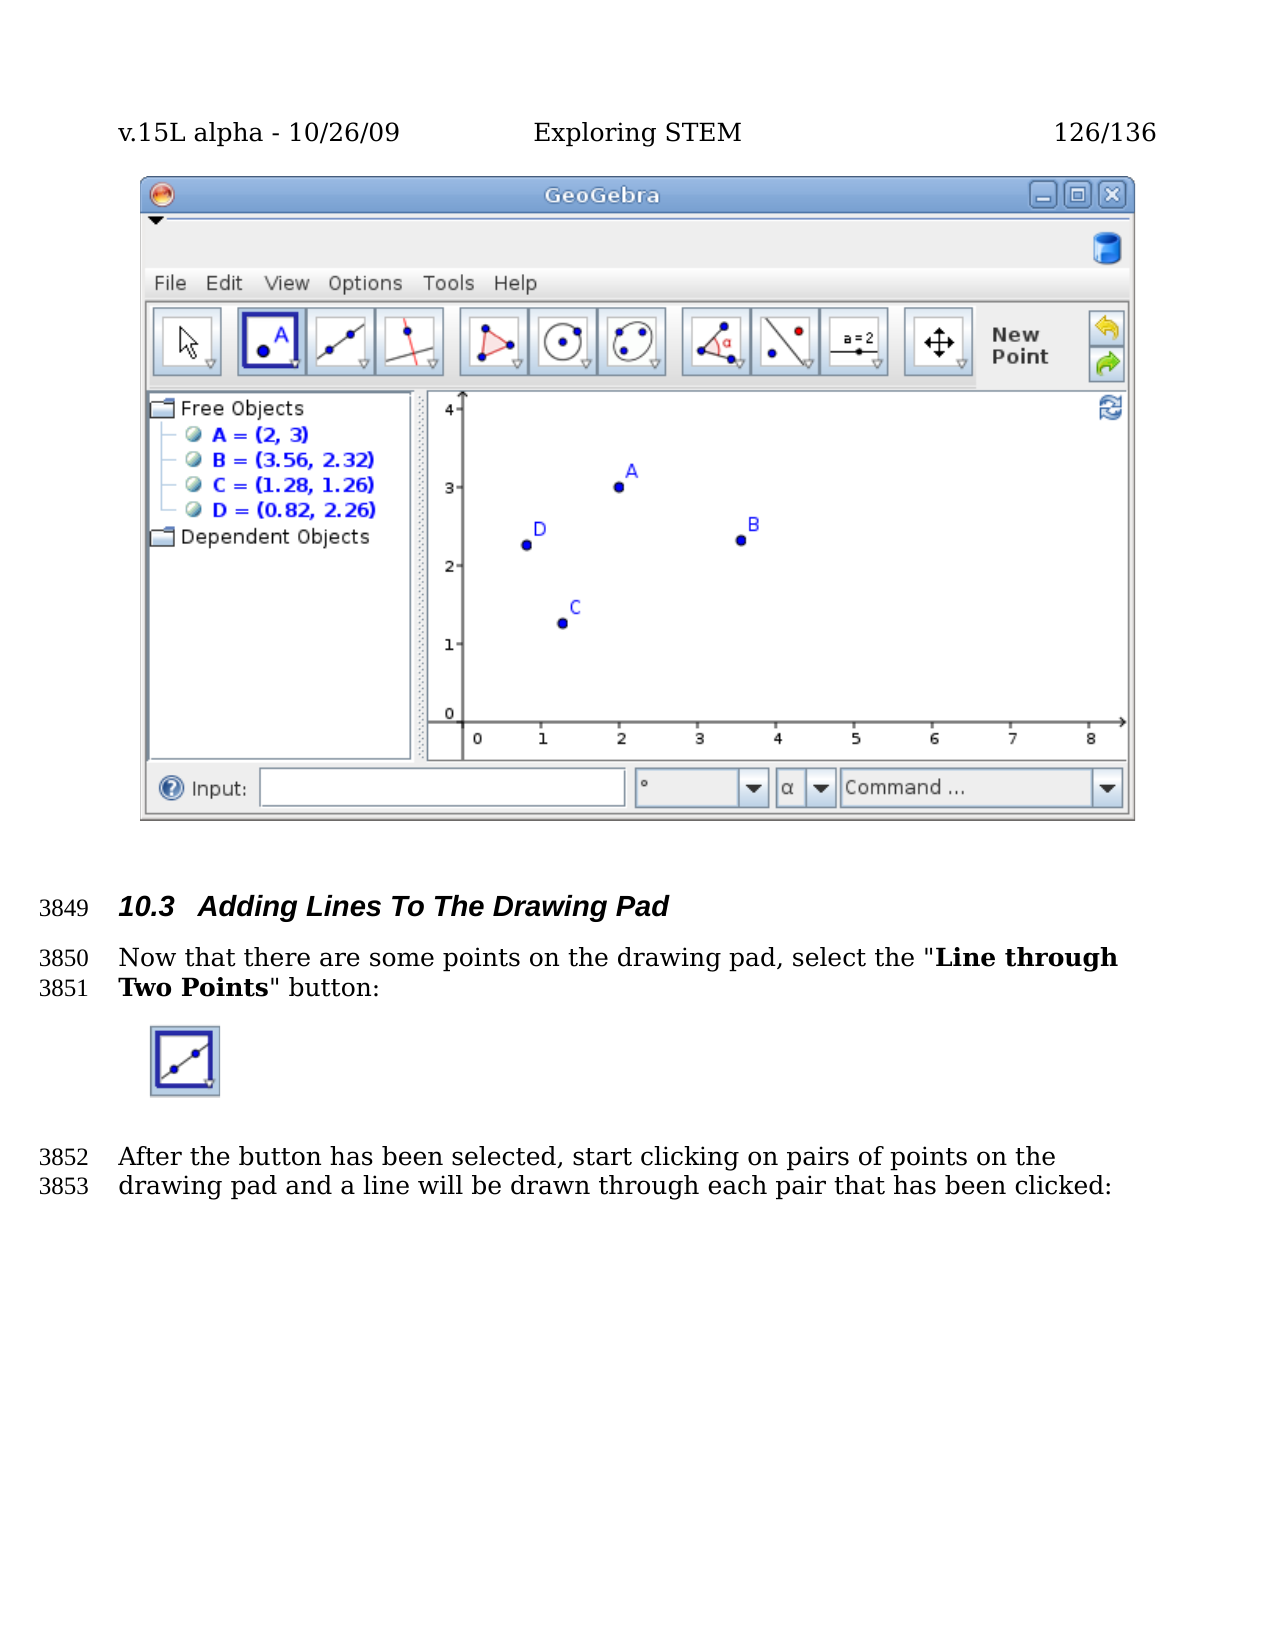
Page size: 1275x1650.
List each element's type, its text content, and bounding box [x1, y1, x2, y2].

picture [140, 176, 1136, 821]
text After the button has been selected, start clicking on pairs of points on the drawing pad and a line will be drawn through each pair that has been clicked: [118, 1142, 1157, 1200]
picture [149, 1024, 221, 1098]
text Now that there are some points on the drawing pad, select the "Line through Two Points" button: [118, 943, 1157, 1002]
subtitle Adding Lines To The Drawing Pad [118, 889, 1157, 922]
